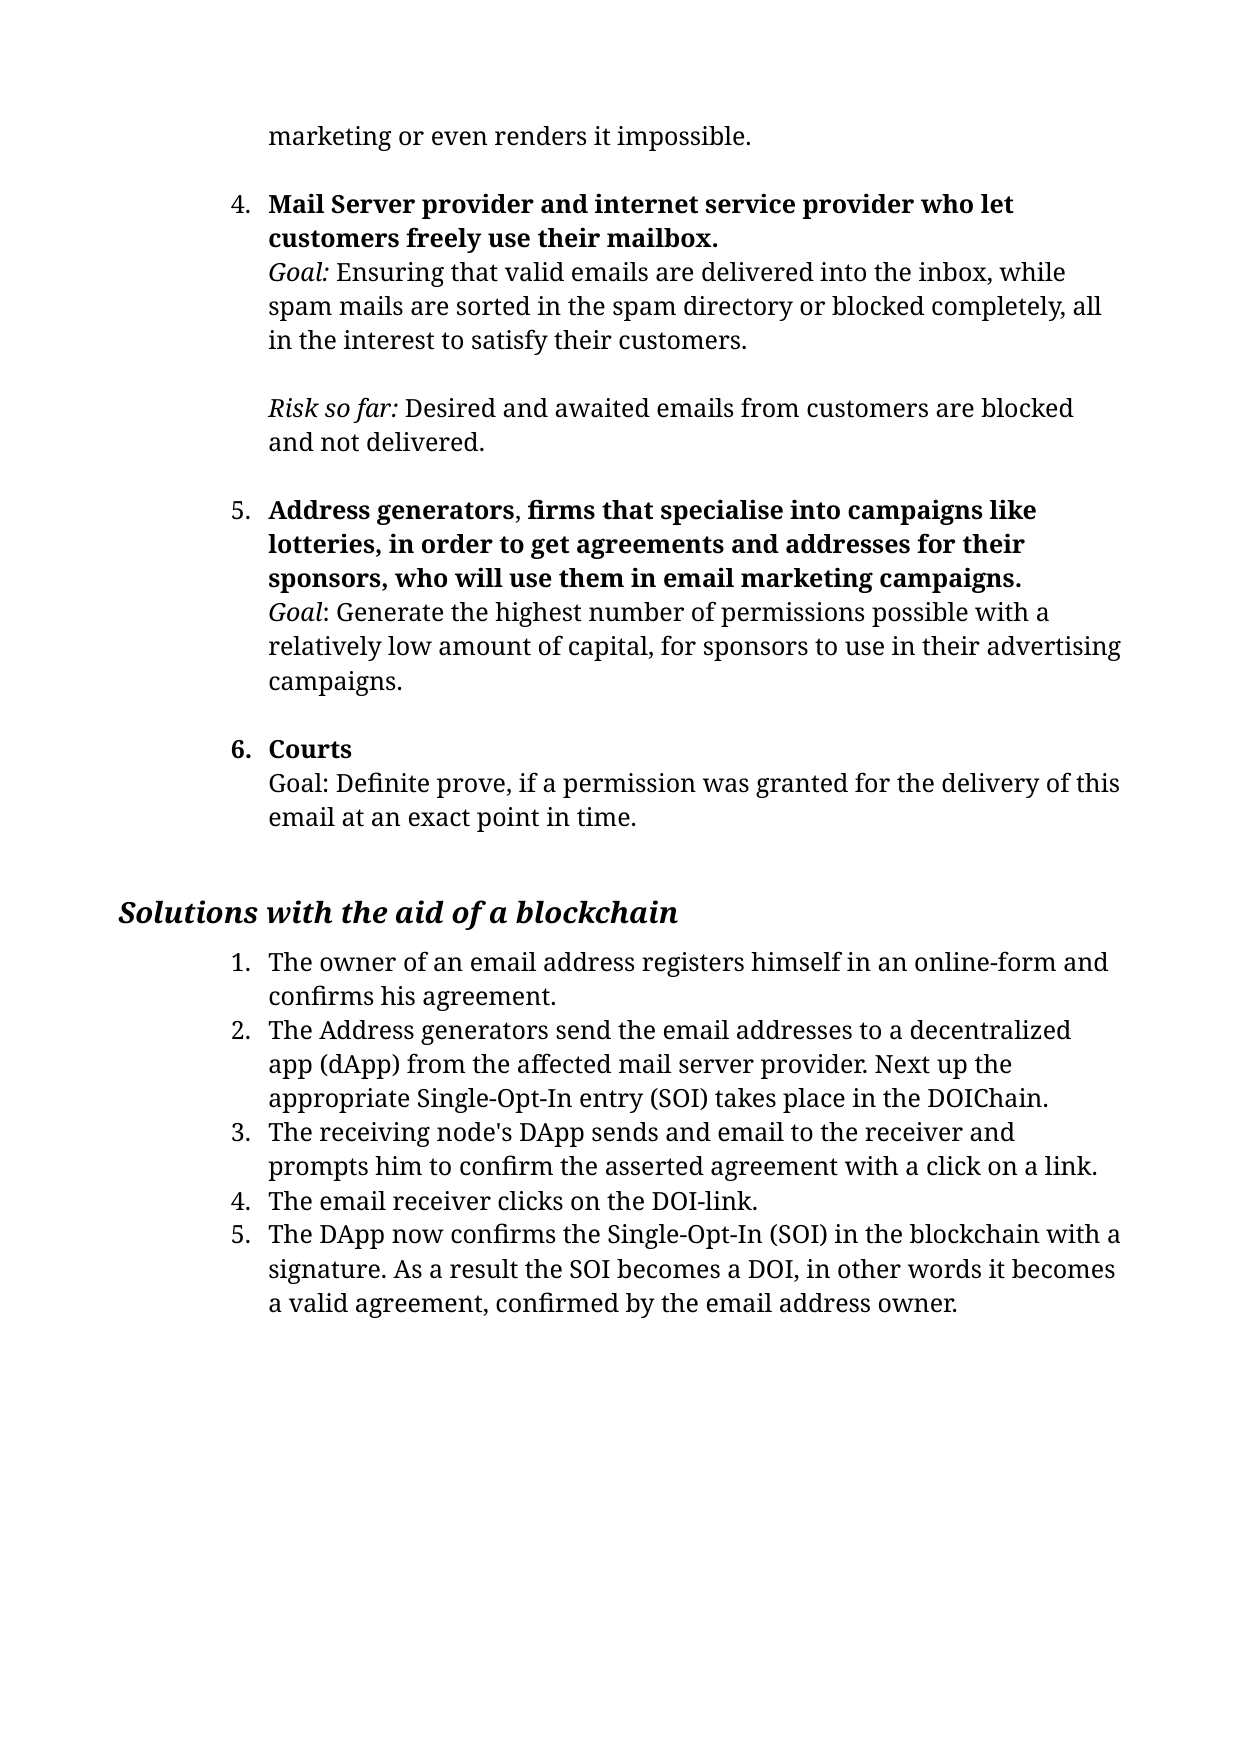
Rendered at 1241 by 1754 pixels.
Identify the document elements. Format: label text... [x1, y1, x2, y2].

subtitle Solutions with the aid of a blockchain [118, 892, 1122, 932]
list Goal: Definite prove, if a permission was granted for the delivery of this email at an exact point in time. [231, 765, 1122, 867]
list The Address generators send the email addresses to a decentralized app (dApp) from the affected mail server provider. Next up the appropriate Single-Opt-In entry (SOI) takes place in the DOIChain. [231, 1013, 1122, 1115]
list The owner of an email address registers himself in an online-form and confirms his agreement. [231, 945, 1122, 1013]
list Address generators, firms that specialise into campaigns like lotteries, in order to get agreements and addresses for their sponsors, who will use them in email marketing campaigns. Goal: Generate the highest number of permissions possible with a relatively low amount of capital, for sponsors to use in their advertising campaigns. [231, 493, 1122, 697]
list marketing or even renders it impossible. [231, 118, 1122, 186]
list The receiving node's DApp sends and email to the receiver and prompts him to confirm the asserted agreement with a click on a link. [231, 1115, 1122, 1183]
list The DApp now confirms the Single-Opt-In (SOI) in the blockchain with a signature. As a result the SOI becomes a DOI, in other words it becomes a valid agreement, confirmed by the email address owner. [231, 1217, 1122, 1353]
list The email receiver clicks on the DOI-link. [231, 1183, 1122, 1217]
list Mail Server provider and internet service provider who let customers freely use their mailbox. Goal: Ensuring that valid emails are delivered into the inbox, while spam mails are sorted in the spam directory or blocked completely, all in the interest to satisfy their customers. Risk so far: Desired and awaited emails from customers are blocked and not delivered. [231, 186, 1122, 493]
list Courts [231, 731, 1122, 765]
